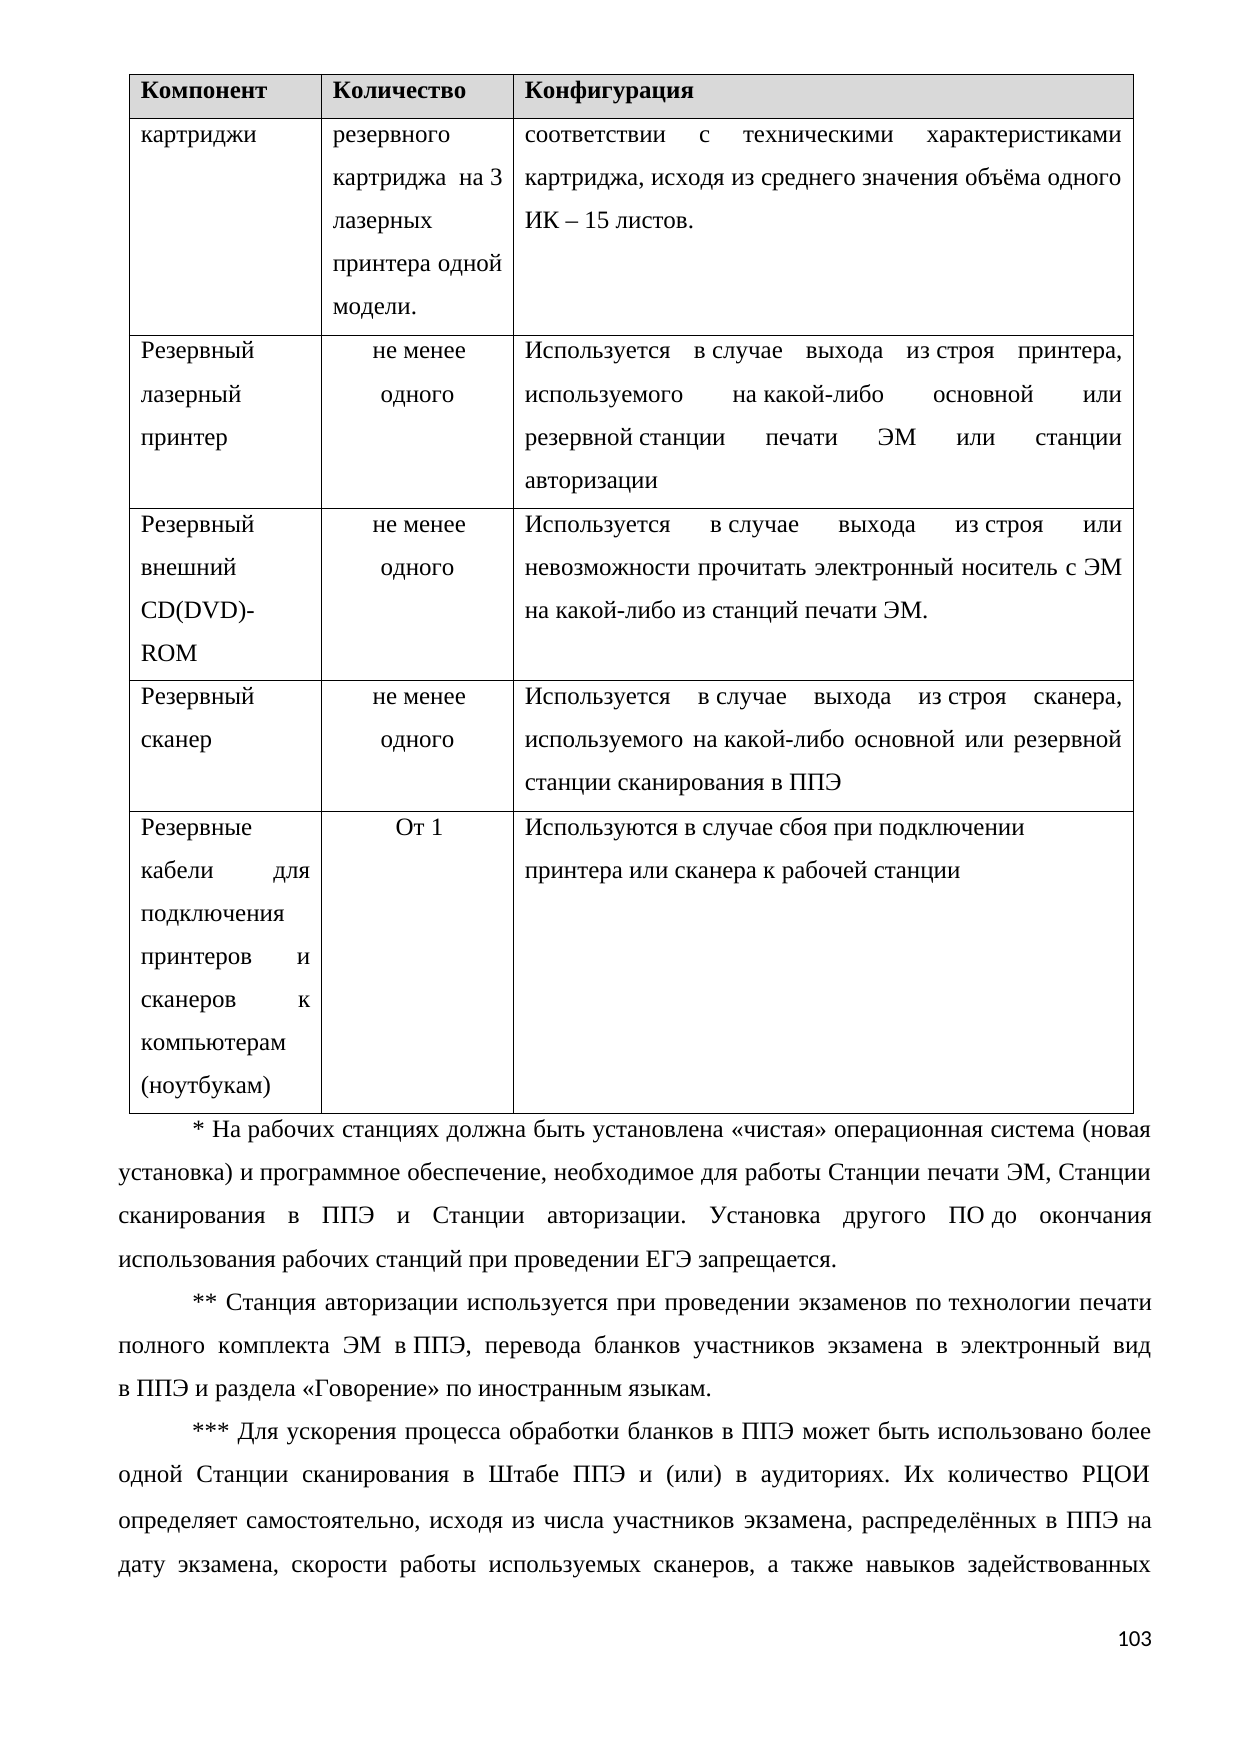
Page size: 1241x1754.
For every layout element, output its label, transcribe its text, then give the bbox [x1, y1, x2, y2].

table_cell не менее одного [322, 336, 513, 508]
table_cell резервного картриджа на 3 лазерных принтера одной модели. [322, 119, 513, 334]
table_header Количество [322, 75, 513, 118]
table_header Компонент [130, 75, 321, 118]
text *** Для ускорения процесса обработки бланков в ППЭ может быть использовано более одной Станции сканирования в Штабе ППЭ и (или) в аудиториях. Их количество РЦОИ определяет самостоятельно, исходя из числа участников экзамена, распределённых в ППЭ на дату экзамена, скорости работы используемых сканеров, а также навыков задействованных [118, 1416, 1152, 1578]
table_cell не менее одного [322, 681, 513, 811]
table_header Конфигурация [514, 75, 1133, 118]
table_cell Резервный сканер [130, 681, 321, 811]
table_cell соответствии с техническими характеристиками картриджа, исходя из среднего значения объёма одного ИК – 15 листов. [514, 119, 1133, 334]
table_cell Резервный внешний CD(DVD)-ROM [130, 509, 321, 680]
table_cell Используется в случае выхода из строя или невозможности прочитать электронный носитель с ЭМ на какой-либо из станций печати ЭМ. [514, 509, 1133, 680]
table_cell Используется в случае выхода из строя принтера, используемого на какой-либо основной или резервной станции печати ЭМ или станции авторизации [514, 336, 1133, 508]
text * На рабочих станциях должна быть установлена «чистая» операционная система (новая установка) и программное обеспечение, необходимое для работы Станции печати ЭМ, Станции сканирования в ППЭ и Станции авторизации. Установка другого ПО до окончания использования рабочих станций при проведении ЕГЭ запрещается. [118, 1114, 1152, 1272]
table_cell Резервные кабели для подключения принтеров и сканеров к компьютерам (ноутбукам) [130, 812, 321, 1113]
table_cell картриджи [130, 119, 321, 334]
table_cell не менее одного [322, 509, 513, 680]
table_cell Используется в случае выхода из строя сканера, используемого на какой-либо основной или резервной станции сканирования в ППЭ [514, 681, 1133, 811]
table_cell Используются в случае сбоя при подключении принтера или сканера к рабочей станции [514, 812, 1133, 1113]
text ** Станция авторизации используется при проведении экзаменов по технологии печати полного комплекта ЭМ в ППЭ, перевода бланков участников экзамена в электронный вид в ППЭ и раздела «Говорение» по иностранным языкам. [118, 1287, 1152, 1402]
table_cell Резервный лазерный принтер [130, 336, 321, 508]
table_cell От 1 [322, 812, 513, 1113]
